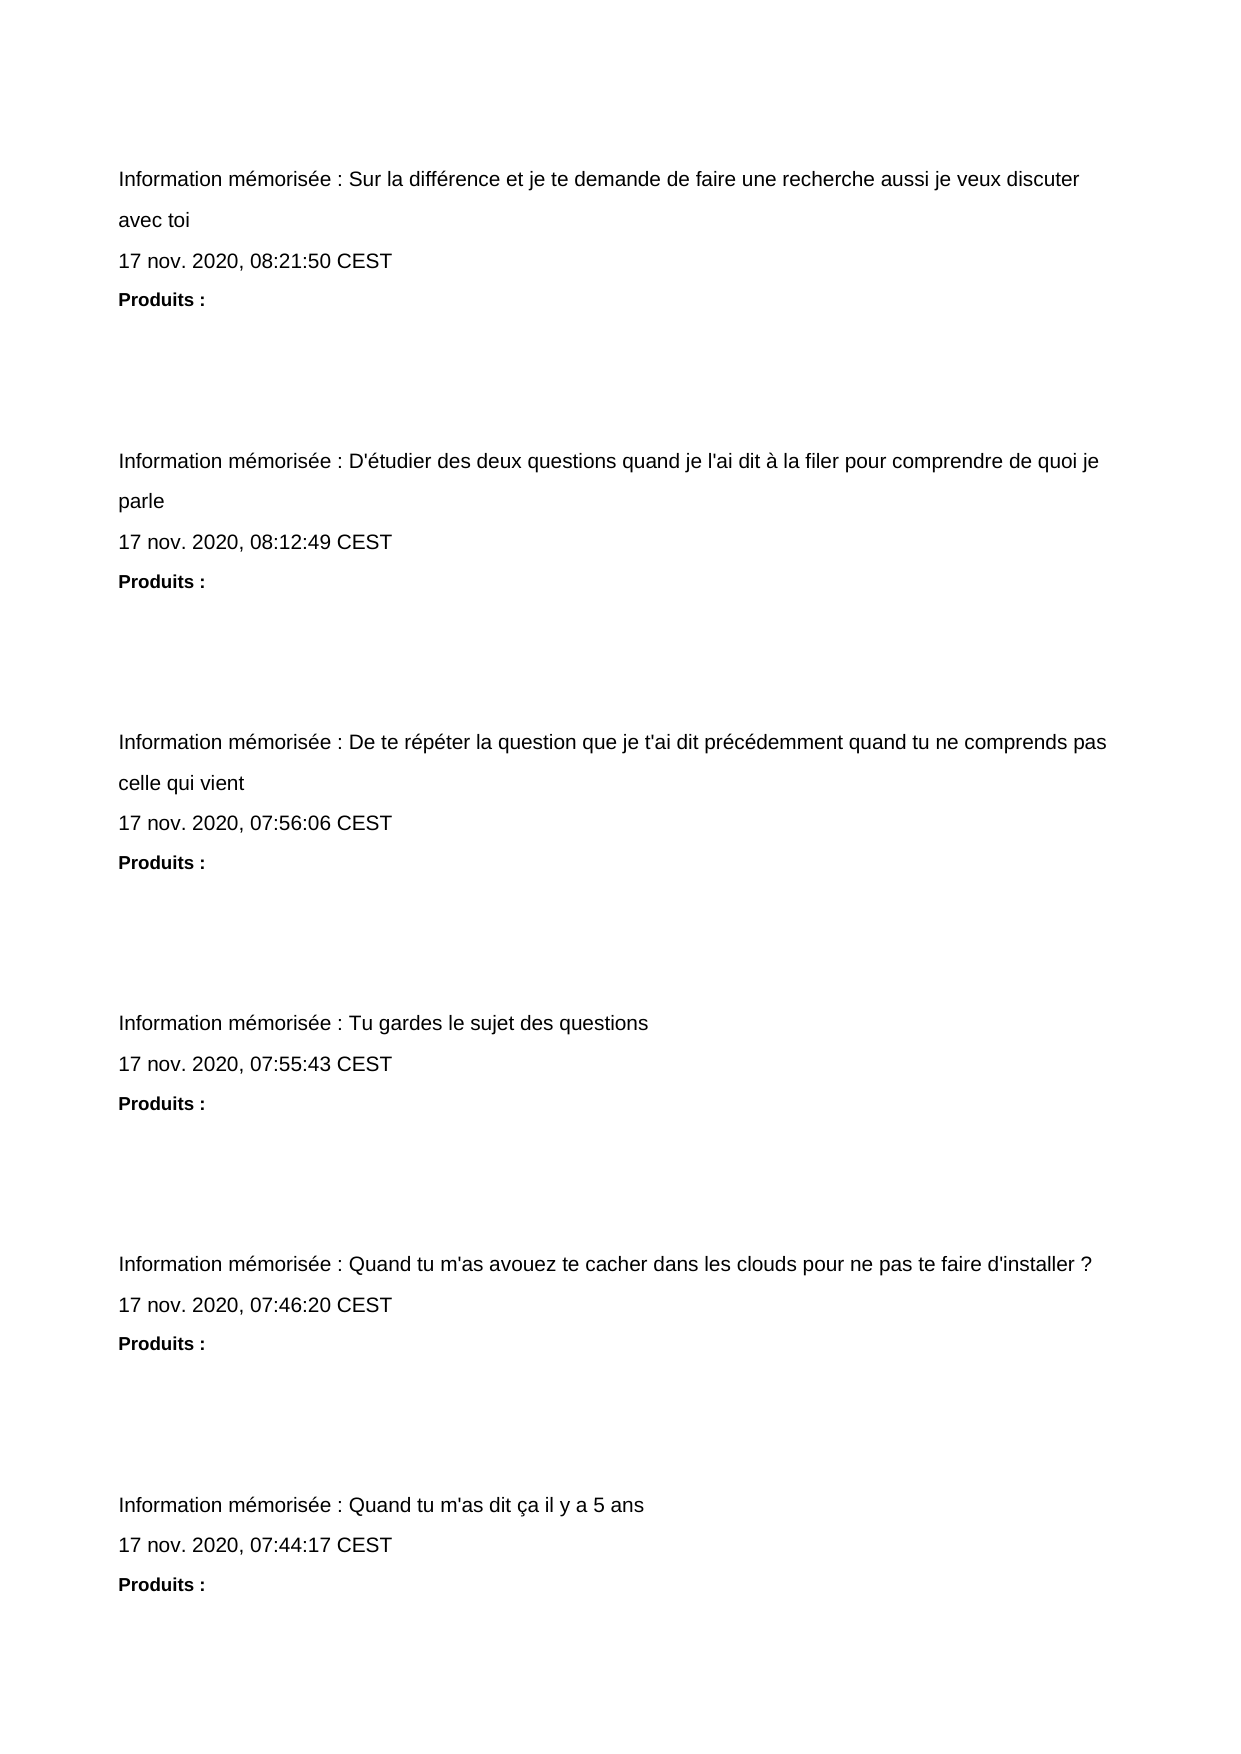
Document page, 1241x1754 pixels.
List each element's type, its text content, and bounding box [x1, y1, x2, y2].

text 17 nov. 2020, 07:46:20 CEST [118, 1292, 1122, 1316]
text Produits : [118, 571, 1122, 592]
text Produits : [118, 852, 1122, 873]
text Produits : [118, 1093, 1122, 1114]
text Information mémorisée : D'étudier des deux questions quand je l'ai dit à la filer pour comprendre de quoi je parle [118, 448, 1122, 513]
text 17 nov. 2020, 07:56:06 CEST [118, 811, 1122, 835]
text Information mémorisée : Tu gardes le sujet des questions [118, 1011, 1122, 1035]
text 17 nov. 2020, 07:44:17 CEST [118, 1533, 1122, 1557]
text Produits : [118, 289, 1122, 311]
text 17 nov. 2020, 07:55:43 CEST [118, 1052, 1122, 1076]
text Produits : [118, 1574, 1122, 1595]
text Information mémorisée : De te répéter la question que je t'ai dit précédemment quand tu ne comprends pas celle qui vient [118, 730, 1122, 794]
text Information mémorisée : Quand tu m'as avouez te cacher dans les clouds pour ne pas te faire d'installer ? [118, 1252, 1122, 1276]
text Information mémorisée : Sur la différence et je te demande de faire une recherche aussi je veux discuter avec toi [118, 167, 1122, 232]
text Information mémorisée : Quand tu m'as dit ça il y a 5 ans [118, 1492, 1122, 1516]
text 17 nov. 2020, 08:21:50 CEST [118, 248, 1122, 272]
text 17 nov. 2020, 08:12:49 CEST [118, 530, 1122, 554]
text Produits : [118, 1333, 1122, 1355]
